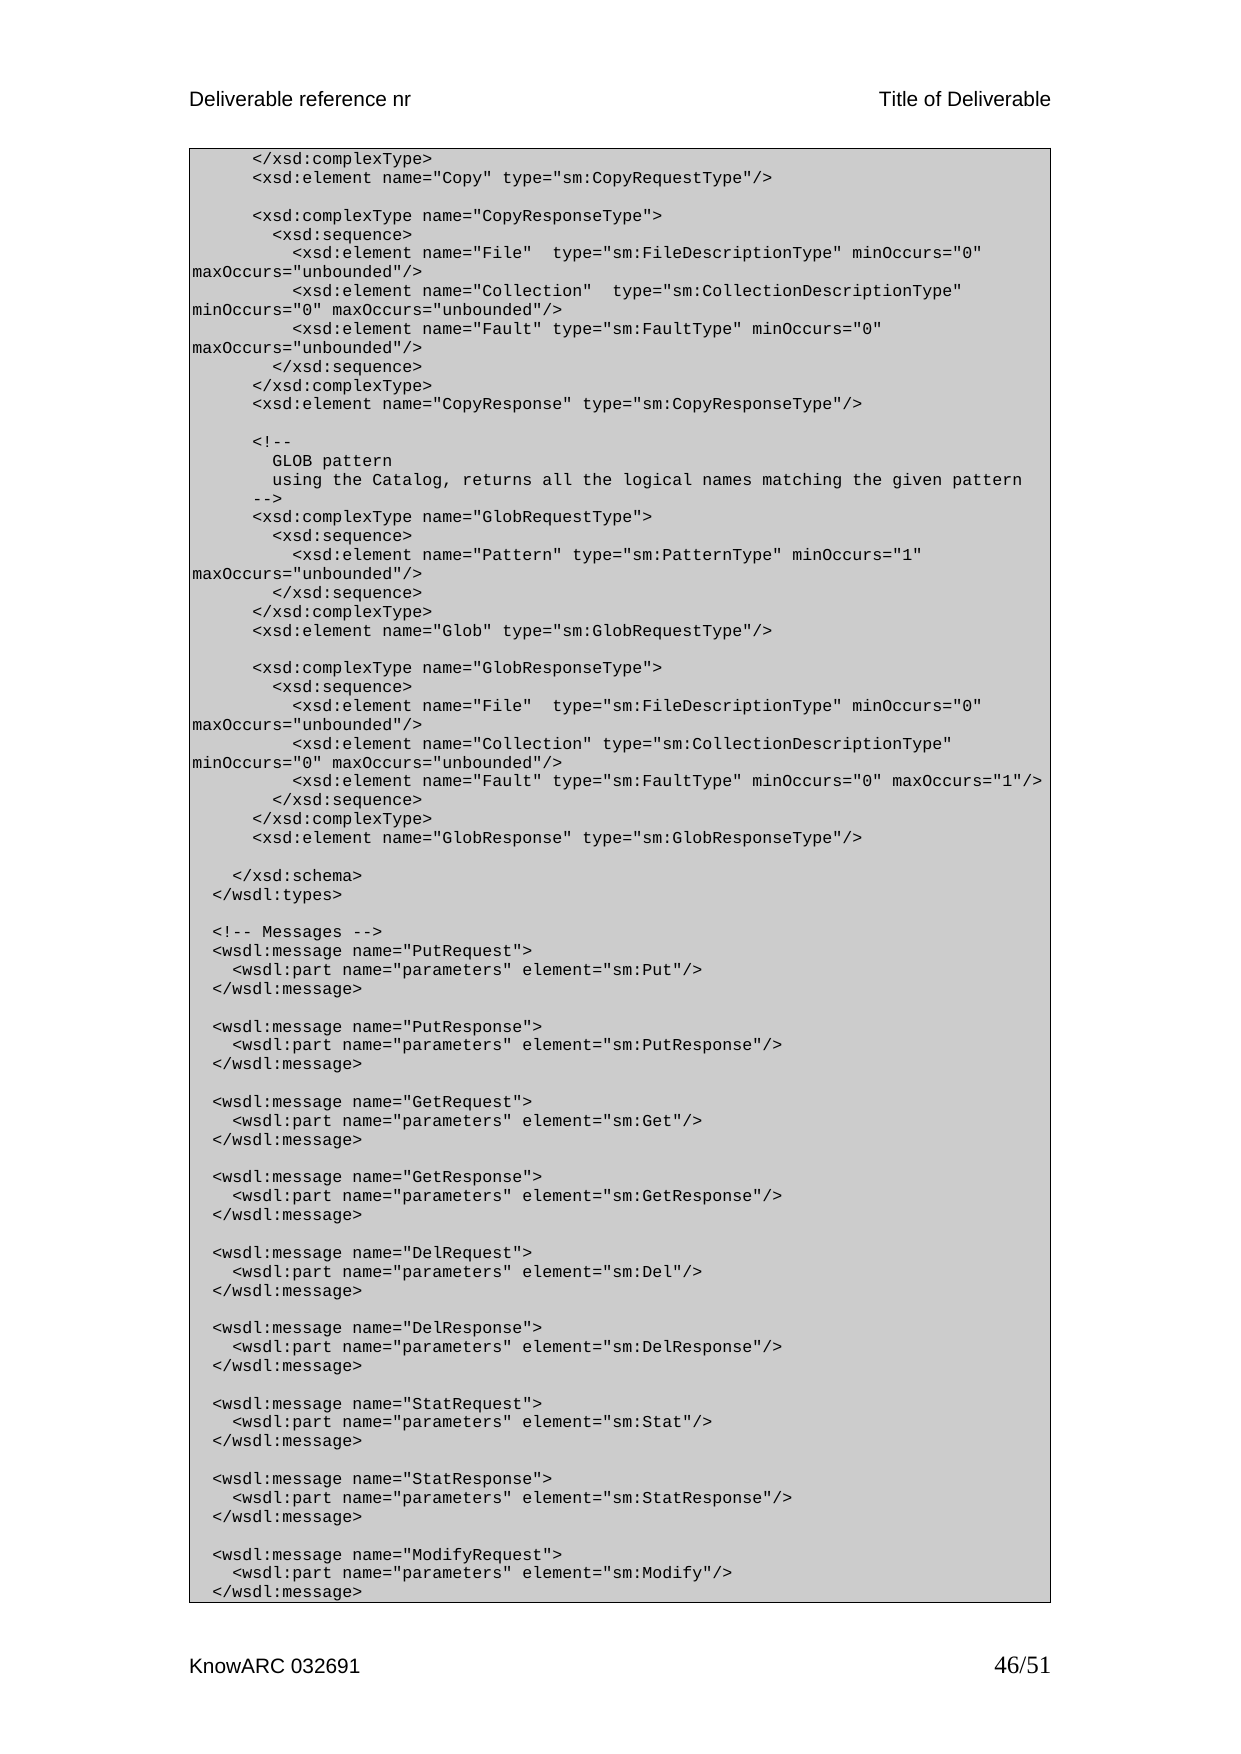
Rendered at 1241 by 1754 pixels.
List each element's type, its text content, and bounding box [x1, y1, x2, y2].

text <xsd:element name="Collection" type="sm:CollectionDescriptionType" minOccurs="0" maxOccurs="unbounded"/> [190, 732, 1050, 770]
text </wsdl:message> [190, 1128, 1050, 1147]
text <wsdl:part name="parameters" element="sm:Stat"/> [190, 1411, 1050, 1430]
text <!-- Messages --> [190, 921, 1050, 939]
text </xsd:complexType> [190, 808, 1050, 826]
text </xsd:sequence> [190, 581, 1050, 600]
text <wsdl:message name="DelResponse"> [190, 1317, 1050, 1336]
text <xsd:complexType name="GlobRequestType"> [190, 506, 1050, 525]
text <xsd:element name="Pattern" type="sm:PatternType" minOccurs="1" maxOccurs="unbounded"/> [190, 544, 1050, 581]
text <wsdl:part name="parameters" element="sm:Modify"/> [190, 1562, 1050, 1581]
text <xsd:element name="GlobResponse" type="sm:GlobResponseType"/> [190, 826, 1050, 845]
text <wsdl:message name="PutRequest"> [190, 939, 1050, 958]
text using the Catalog, returns all the logical names matching the given pattern [190, 468, 1050, 487]
text <wsdl:message name="StatResponse"> [190, 1467, 1050, 1486]
text <wsdl:message name="DelRequest"> [190, 1241, 1050, 1260]
text <xsd:sequence> [190, 676, 1050, 694]
text <wsdl:message name="ModifyRequest"> [190, 1543, 1050, 1562]
text </wsdl:message> [190, 1505, 1050, 1524]
text </xsd:complexType> [190, 374, 1050, 393]
text </xsd:complexType> [190, 149, 1050, 167]
text </wsdl:message> [190, 1354, 1050, 1373]
text </wsdl:message> [190, 1203, 1050, 1222]
text <wsdl:part name="parameters" element="sm:PutResponse"/> [190, 1034, 1050, 1053]
text <!-- [190, 431, 1050, 449]
text <xsd:complexType name="GlobResponseType"> [190, 657, 1050, 676]
text <wsdl:message name="GetRequest"> [190, 1090, 1050, 1109]
text <xsd:element name="File" type="sm:FileDescriptionType" minOccurs="0" maxOccurs="unbounded"/> [190, 694, 1050, 732]
text <xsd:element name="Fault" type="sm:FaultType" minOccurs="0" maxOccurs="unbounded"/> [190, 317, 1050, 355]
text </wsdl:types> [190, 883, 1050, 902]
text </xsd:sequence> [190, 355, 1050, 374]
text </wsdl:message> [190, 977, 1050, 996]
text <wsdl:message name="GetResponse"> [190, 1166, 1050, 1185]
text </wsdl:message> [190, 1430, 1050, 1449]
text <wsdl:part name="parameters" element="sm:GetResponse"/> [190, 1185, 1050, 1203]
text GLOB pattern [190, 449, 1050, 468]
text <xsd:element name="Collection" type="sm:CollectionDescriptionType" minOccurs="0" maxOccurs="unbounded"/> [190, 280, 1050, 317]
text <xsd:element name="Glob" type="sm:GlobRequestType"/> [190, 619, 1050, 638]
text <xsd:element name="Copy" type="sm:CopyRequestType"/> [190, 167, 1050, 185]
text <wsdl:message name="StatRequest"> [190, 1392, 1050, 1411]
text <xsd:sequence> [190, 525, 1050, 544]
text <xsd:element name="CopyResponse" type="sm:CopyResponseType"/> [190, 393, 1050, 412]
text <xsd:sequence> [190, 223, 1050, 242]
text --> [190, 487, 1050, 506]
text <wsdl:part name="parameters" element="sm:Put"/> [190, 958, 1050, 977]
text </xsd:sequence> [190, 789, 1050, 808]
text <wsdl:part name="parameters" element="sm:DelResponse"/> [190, 1336, 1050, 1354]
text <wsdl:part name="parameters" element="sm:Get"/> [190, 1109, 1050, 1128]
text <wsdl:part name="parameters" element="sm:StatResponse"/> [190, 1486, 1050, 1505]
text <xsd:element name="Fault" type="sm:FaultType" minOccurs="0" maxOccurs="1"/> [190, 770, 1050, 789]
text </xsd:schema> [190, 864, 1050, 883]
text </wsdl:message> [190, 1053, 1050, 1072]
text </wsdl:message> [190, 1279, 1050, 1298]
text <wsdl:part name="parameters" element="sm:Del"/> [190, 1260, 1050, 1279]
text </wsdl:message> [190, 1581, 1050, 1602]
text <xsd:element name="File" type="sm:FileDescriptionType" minOccurs="0" maxOccurs="unbounded"/> [190, 242, 1050, 280]
text <xsd:complexType name="CopyResponseType"> [190, 204, 1050, 223]
text <wsdl:message name="PutResponse"> [190, 1015, 1050, 1034]
text </xsd:complexType> [190, 600, 1050, 619]
